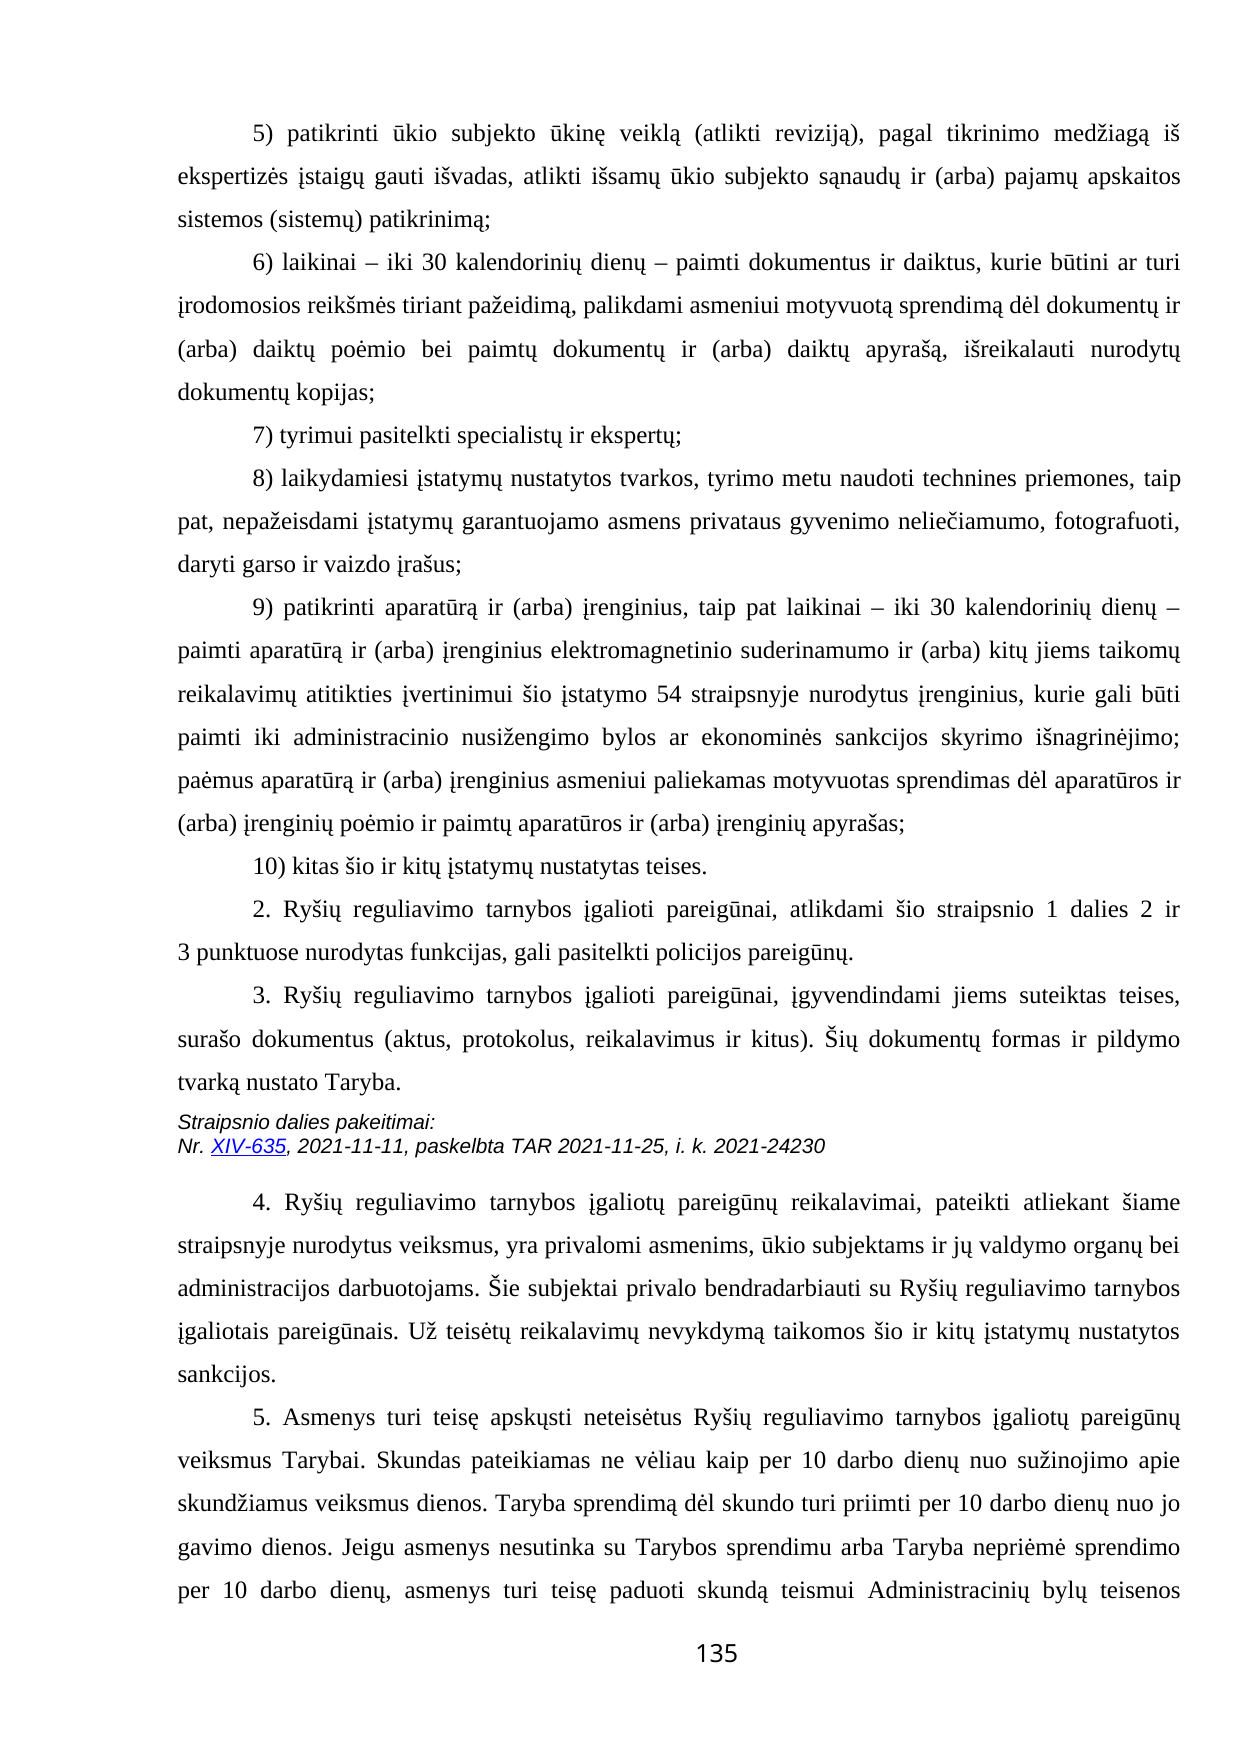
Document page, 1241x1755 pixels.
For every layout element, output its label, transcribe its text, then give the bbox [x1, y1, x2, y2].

text 4. Ryšių reguliavimo tarnybos įgaliotų pareigūnų reikalavimai, pateikti atliekant šiame straipsnyje nurodytus veiksmus, yra privalomi asmenims, ūkio subjektams ir jų valdymo organų bei administracijos darbuotojams. Šie subjektai privalo bendradarbiauti su Ryšių reguliavimo tarnybos įgaliotais pareigūnais. Už teisėtų reikalavimų nevykdymą taikomos šio ir kitų įstatymų nustatytos sankcijos. [177, 1187, 1181, 1388]
text 7) tyrimui pasitelkti specialistų ir ekspertų; [177, 420, 1181, 449]
text 8) laikydamiesi įstatymų nustatytos tvarkos, tyrimo metu naudoti technines priemones, taip pat, nepažeisdami įstatymų garantuojamo asmens privataus gyvenimo neliečiamumo, fotografuoti, daryti garso ir vaizdo įrašus; [177, 463, 1181, 578]
text 5. Asmenys turi teisę apskųsti neteisėtus Ryšių reguliavimo tarnybos įgaliotų pareigūnų veiksmus Tarybai. Skundas pateikiamas ne vėliau kaip per 10 darbo dienų nuo sužinojimo apie skundžiamus veiksmus dienos. Taryba sprendimą dėl skundo turi priimti per 10 darbo dienų nuo jo gavimo dienos. Jeigu asmenys nesutinka su Tarybos sprendimu arba Taryba nepriėmė sprendimo per 10 darbo dienų, asmenys turi teisę paduoti skundą teismui Administracinių bylų teisenos [177, 1402, 1181, 1603]
text 5) patikrinti ūkio subjekto ūkinę veiklą (atlikti reviziją), pagal tikrinimo medžiagą iš ekspertizės įstaigų gauti išvadas, atlikti išsamų ūkio subjekto sąnaudų ir (arba) pajamų apskaitos sistemos (sistemų) patikrinimą; [177, 118, 1181, 233]
text Straipsnio dalies pakeitimai: [177, 1110, 1181, 1134]
text 9) patikrinti aparatūrą ir (arba) įrenginius, taip pat laikinai – iki 30 kalendorinių dienų – paimti aparatūrą ir (arba) įrenginius elektromagnetinio suderinamumo ir (arba) kitų jiems taikomų reikalavimų atitikties įvertinimui šio įstatymo 54 straipsnyje nurodytus įrenginius, kurie gali būti paimti iki administracinio nusižengimo bylos ar ekonominės sankcijos skyrimo išnagrinėjimo; paėmus aparatūrą ir (arba) įrenginius asmeniui paliekamas motyvuotas sprendimas dėl aparatūros ir (arba) įrenginių poėmio ir paimtų aparatūros ir (arba) įrenginių apyrašas; [177, 592, 1181, 837]
text 2. Ryšių reguliavimo tarnybos įgalioti pareigūnai, atlikdami šio straipsnio 1 dalies 2 ir 3 punktuose nurodytas funkcijas, gali pasitelkti policijos pareigūnų. [177, 894, 1181, 966]
text 3. Ryšių reguliavimo tarnybos įgalioti pareigūnai, įgyvendindami jiems suteiktas teises, surašo dokumentus (aktus, protokolus, reikalavimus ir kitus). Šių dokumentų formas ir pildymo tvarką nustato Taryba. [177, 981, 1181, 1096]
text Nr. XIV-635, 2021-11-11, paskelbta TAR 2021-11-25, i. k. 2021-24230 [177, 1134, 1181, 1158]
text 6) laikinai – iki 30 kalendorinių dienų – paimti dokumentus ir daiktus, kurie būtini ar turi įrodomosios reikšmės tiriant pažeidimą, palikdami asmeniui motyvuotą sprendimą dėl dokumentų ir (arba) daiktų poėmio bei paimtų dokumentų ir (arba) daiktų apyrašą, išreikalauti nurodytų dokumentų kopijas; [177, 247, 1181, 406]
text 10) kitas šio ir kitų įstatymų nustatytas teises. [177, 851, 1181, 880]
